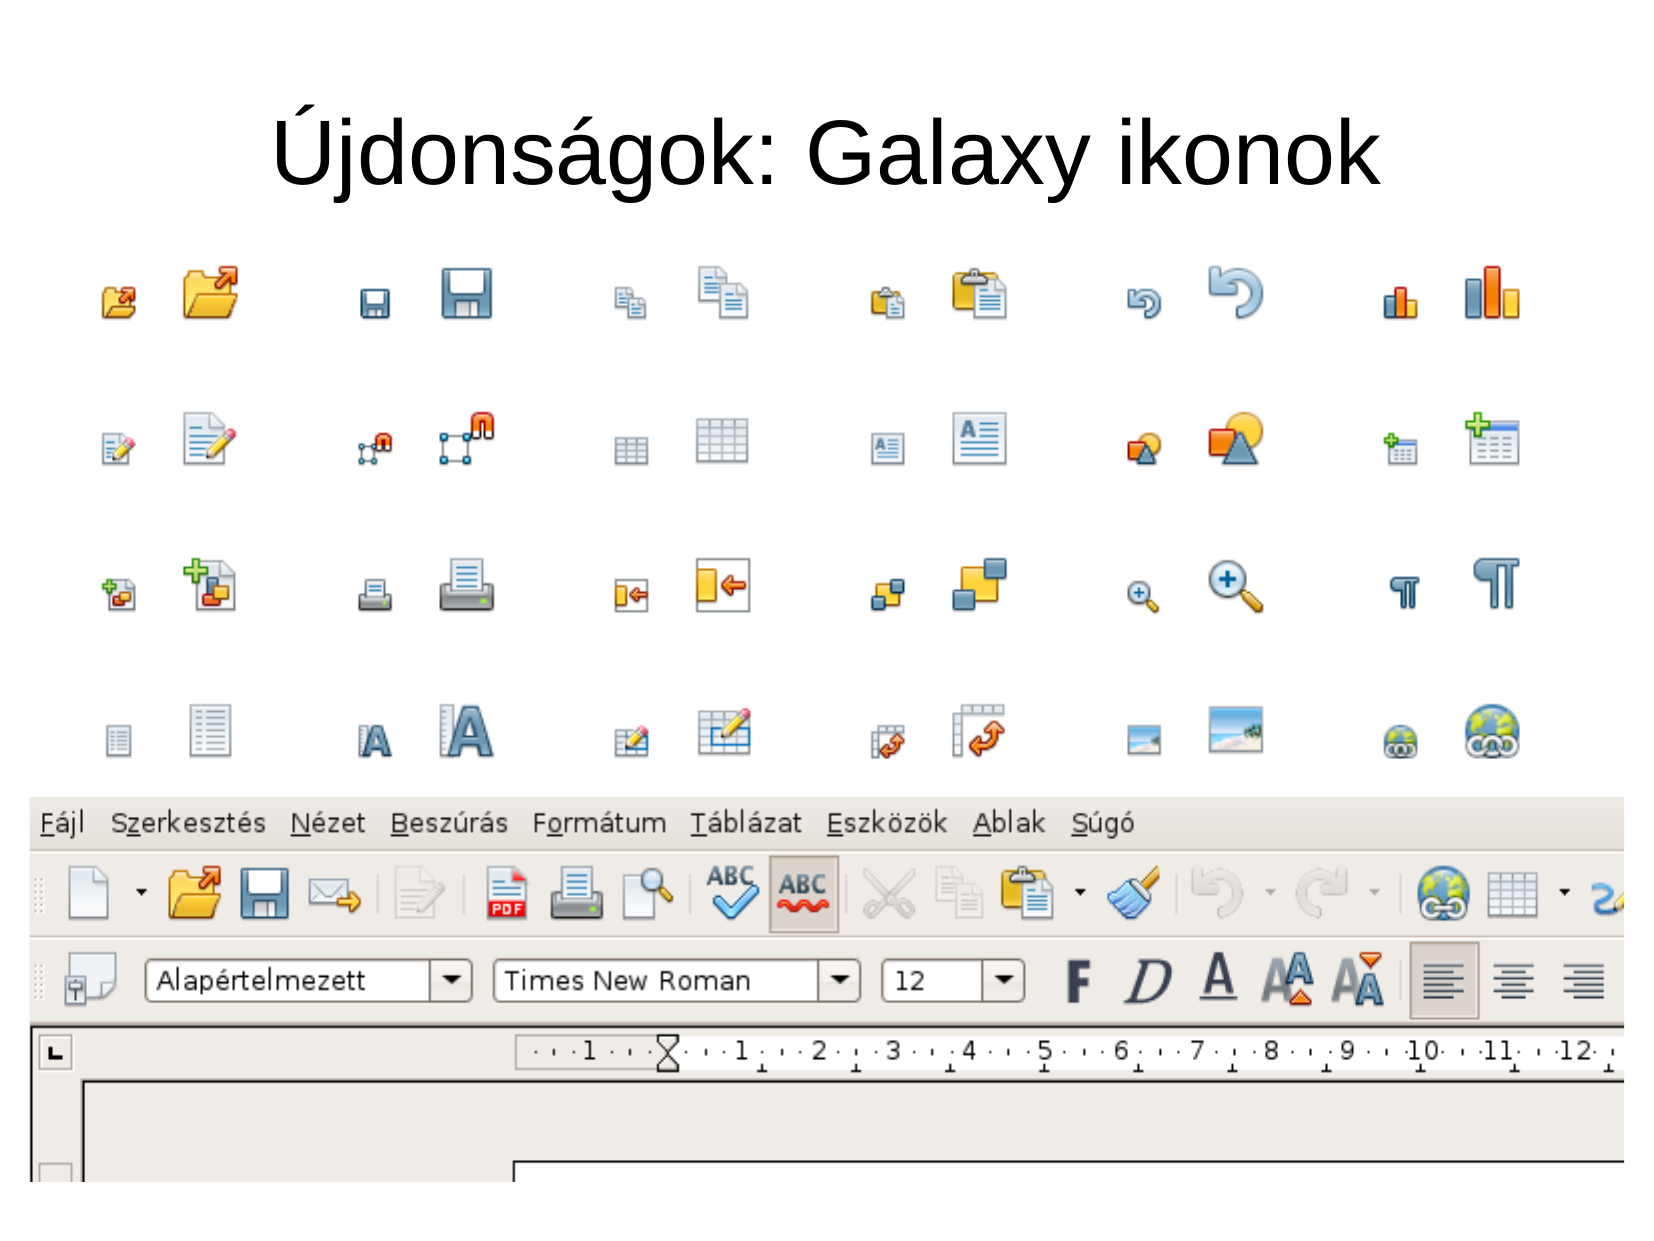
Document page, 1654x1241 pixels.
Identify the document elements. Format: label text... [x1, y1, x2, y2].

picture [29, 204, 1625, 1182]
title Újdonságok: Galaxy ikonok [82, 56, 1571, 204]
